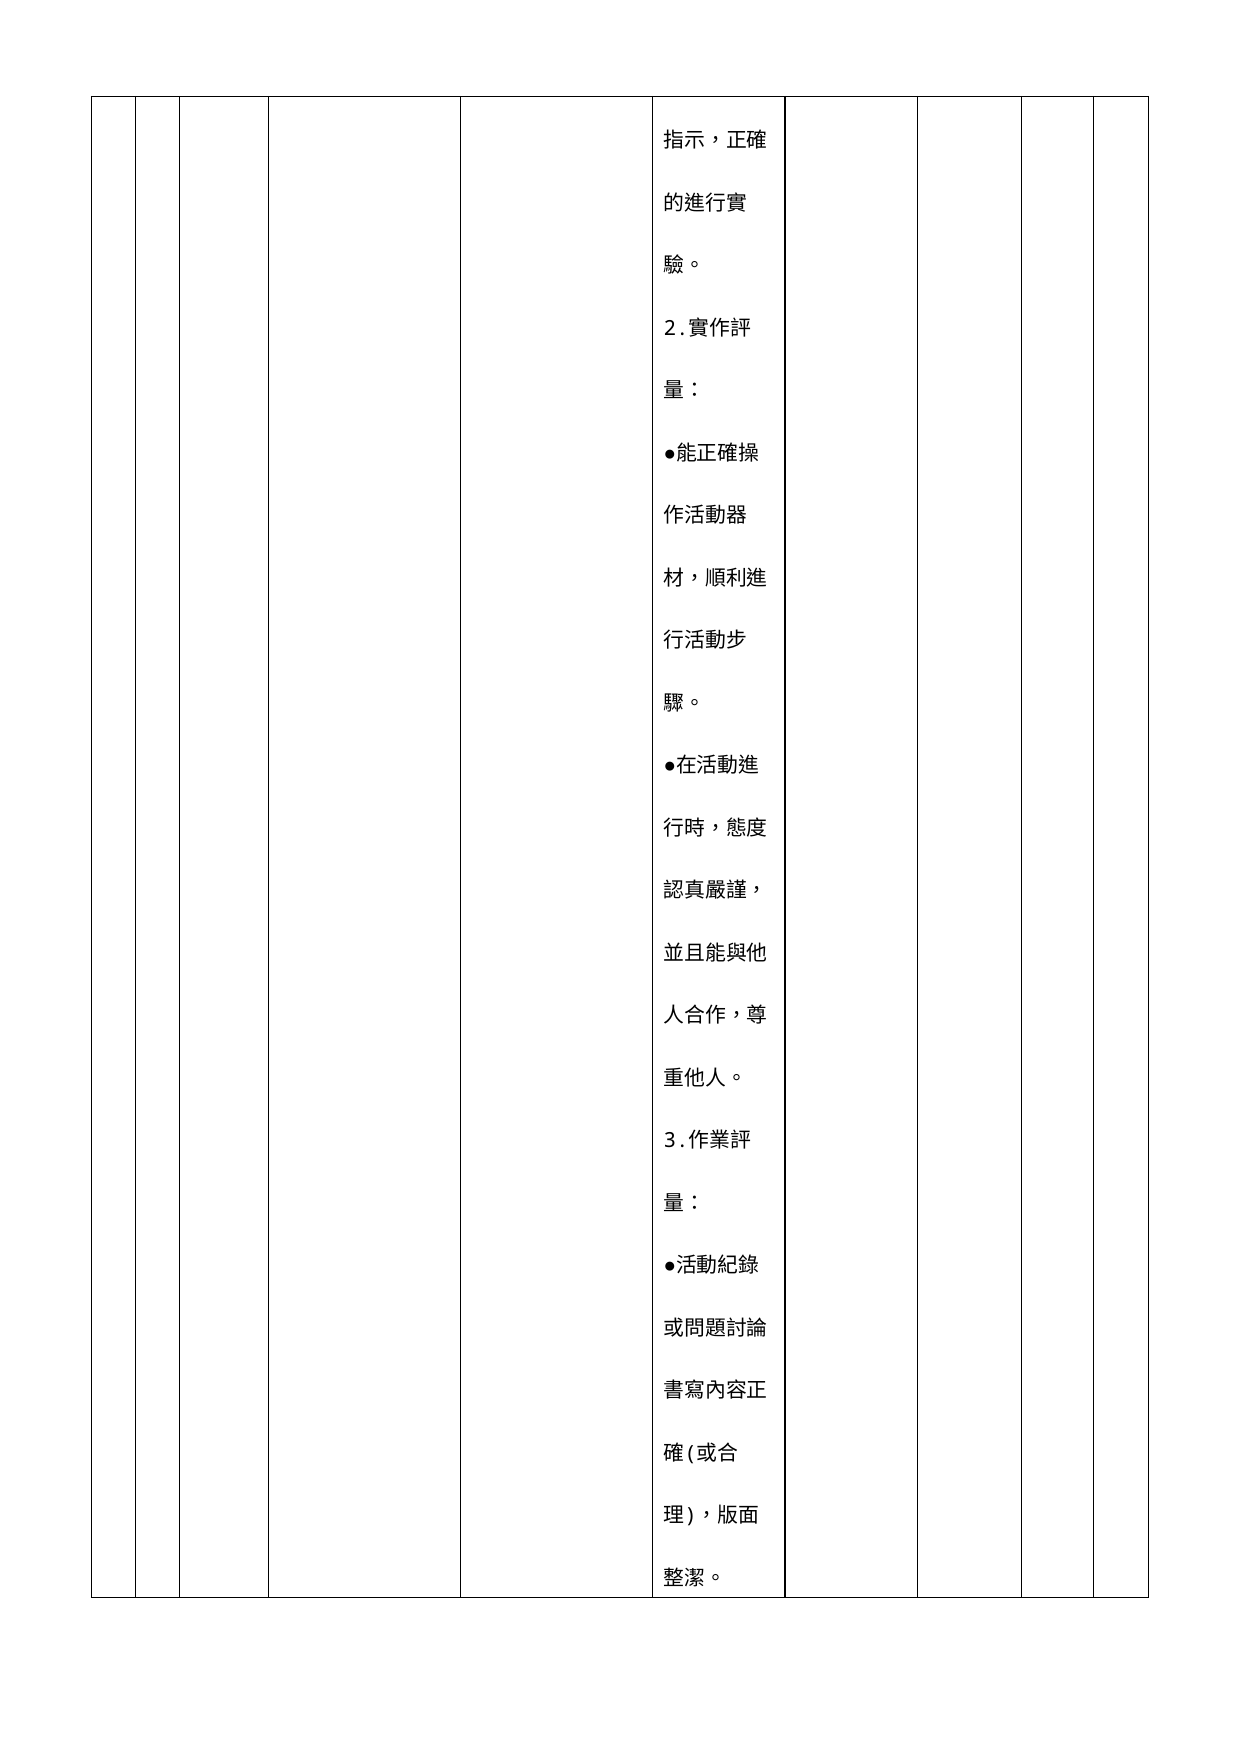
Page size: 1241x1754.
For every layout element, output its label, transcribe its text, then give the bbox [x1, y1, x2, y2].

table_cell [269, 97, 460, 1597]
table_cell [1022, 97, 1093, 1597]
table_cell [461, 97, 652, 1597]
table_cell [786, 97, 917, 1597]
table_cell 指示，正確的進行實驗。 2.實作評量： ●能正確操作活動器材，順利進行活動步驟。 ●在活動進行時，態度認真嚴謹，並且能與他人合作，尊重他人。 3.作業評量： ●活動紀錄或問題討論書寫內容正確(或合理)，版面整潔。 [653, 97, 784, 1597]
table_cell [918, 97, 1021, 1597]
table_cell [92, 97, 135, 1597]
table_cell [1094, 97, 1148, 1597]
table_cell [136, 97, 179, 1597]
table_cell [180, 97, 268, 1597]
